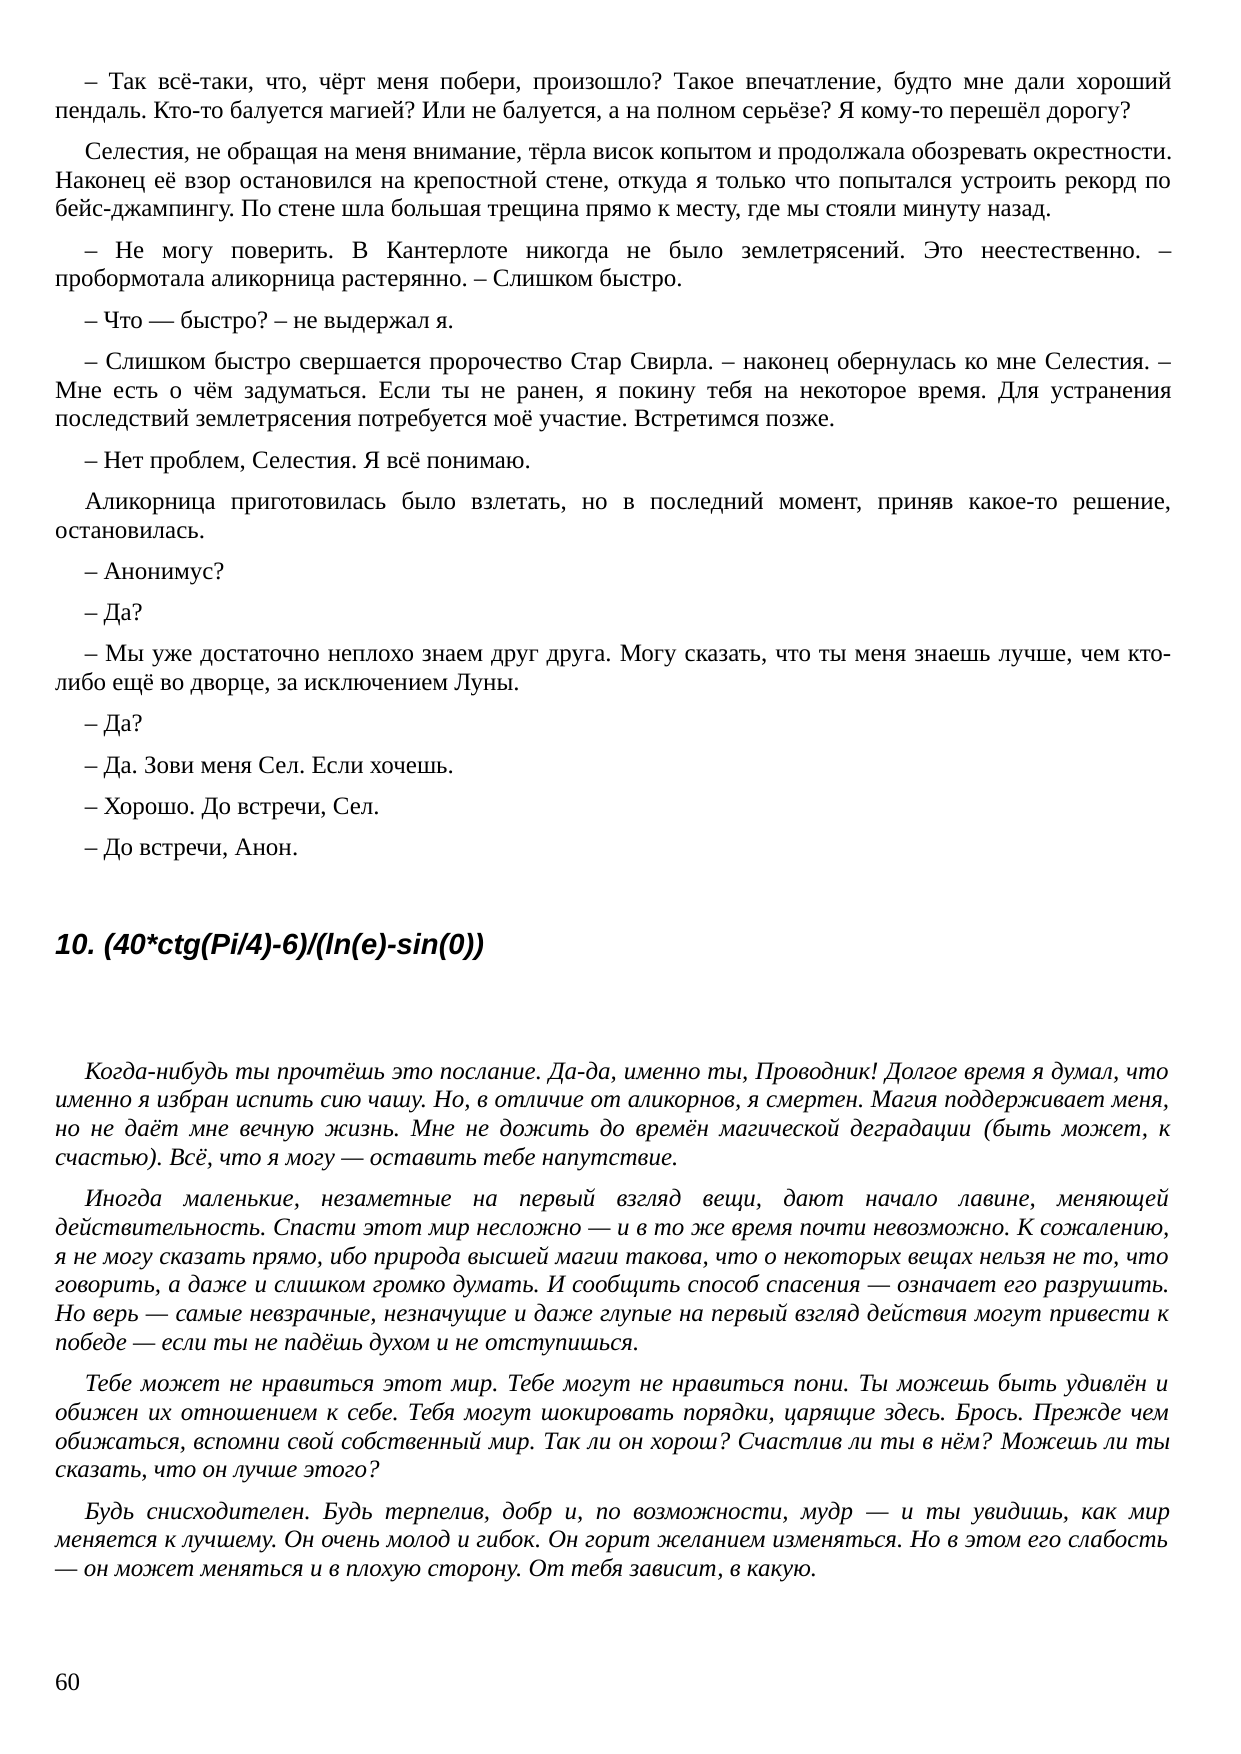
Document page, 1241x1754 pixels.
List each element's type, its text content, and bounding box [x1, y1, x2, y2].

text – Да. Зови меня Сел. Если хочешь. [55, 750, 1173, 778]
text – Да? [55, 597, 1173, 626]
text – Анонимус? [55, 556, 1173, 585]
text – До встречи, Анон. [55, 832, 1173, 861]
text Иногда маленькие, незаметные на первый взгляд вещи, дают начало лавине, меняющей действительность. Спасти этот мир несложно — и в то же время почти невозможно. К сожалению, я не могу сказать прямо, ибо природа высшей магии такова, что о некоторых вещах нельзя не то, что говорить, а даже и слишком громко думать. И сообщить способ спасения — означает его разрушить. Но верь — самые невзрачные, незначущие и даже глупые на первый взгляд действия могут привести к победе — если ты не падёшь духом и не отступишься. [55, 1183, 1173, 1356]
text Тебе может не нравиться этот мир. Тебе могут не нравиться пони. Ты можешь быть удивлён и обижен их отношением к себе. Тебя могут шокировать порядки, царящие здесь. Брось. Прежде чем обижаться, вспомни свой собственный мир. Так ли он хорош? Счастлив ли ты в нём? Можешь ли ты сказать, что он лучше этого? [55, 1368, 1173, 1483]
text – Нет проблем, Селестия. Я всё понимаю. [55, 445, 1173, 473]
text – Слишком быстро свершается пророчество Стар Свирла. – наконец обернулась ко мне Селестия. – Мне есть о чём задуматься. Если ты не ранен, я покину тебя на некоторое время. Для устранения последствий землетрясения потребуется моё участие. Встретимся позже. [55, 346, 1173, 432]
text Когда-нибудь ты прочтёшь это послание. Да-да, именно ты, Проводник! Долгое время я думал, что именно я избран испить сию чашу. Но, в отличие от аликорнов, я смертен. Магия поддерживает меня, но не даёт мне вечную жизнь. Мне не дожить до времён магической деградации (быть может, к счастью). Всё, что я могу — оставить тебе напутствие. [55, 1056, 1173, 1171]
text Селестия, не обращая на меня внимание, тёрла висок копытом и продолжала обозревать окрестности. Наконец её взор остановился на крепостной стене, откуда я только что попытался устроить рекорд по бейс-джампингу. По стене шла большая трещина прямо к месту, где мы стояли минуту назад. [55, 136, 1173, 222]
text – Что — быстро? – не выдержал я. [55, 305, 1173, 333]
text – Да? [55, 708, 1173, 737]
text – Мы уже достаточно неплохо знаем друг друга. Могу сказать, что ты меня знаешь лучше, чем кто-либо ещё во дворце, за исключением Луны. [55, 638, 1173, 696]
text – Не могу поверить. В Кантерлоте никогда не было землетрясений. Это неестественно. – пробормотала аликорница растерянно. – Слишком быстро. [55, 235, 1173, 292]
subtitle 10. (40*ctg(Pi/4)-6)/(ln(e)-sin(0)) [55, 927, 1173, 961]
text Будь снисходителен. Будь терпелив, добр и, по возможности, мудр — и ты увидишь, как мир меняется к лучшему. Он очень молод и гибок. Он горит желанием изменяться. Но в этом его слабость — он может меняться и в плохую сторону. От тебя зависит, в какую. [55, 1496, 1173, 1582]
text – Так всё-таки, что, чёрт меня побери, произошло? Такое впечатление, будто мне дали хороший пендаль. Кто-то балуется магией? Или не балуется, а на полном серьёзе? Я кому-то перешёл дорогу? [55, 66, 1173, 123]
text – Хорошо. До встречи, Сел. [55, 791, 1173, 820]
text Аликорница приготовилась было взлетать, но в последний момент, приняв какое-то решение, остановилась. [55, 486, 1173, 543]
